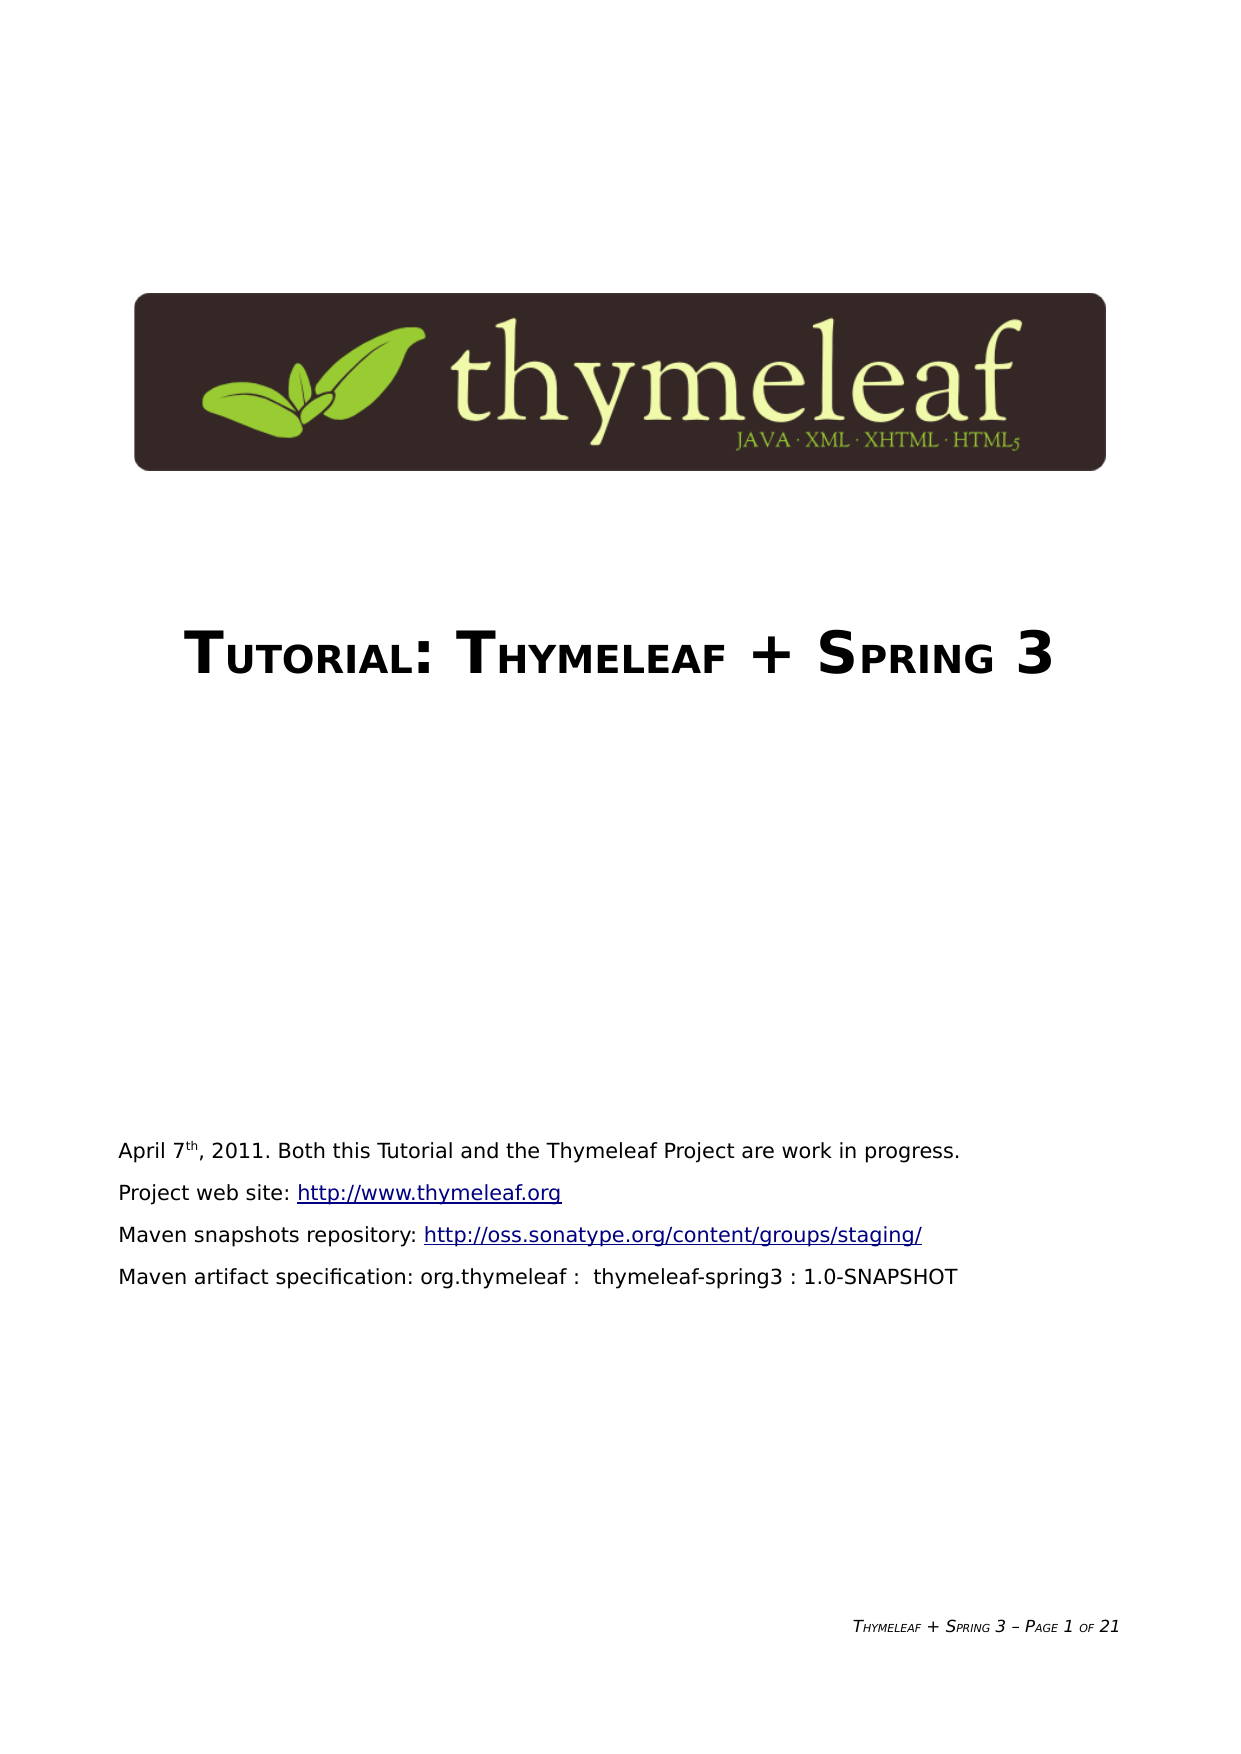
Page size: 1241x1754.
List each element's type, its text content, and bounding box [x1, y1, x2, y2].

text Maven snapshots repository: http://oss.sonatype.org/content/groups/staging/ [118, 1223, 1122, 1248]
text April 7th, 2011. Both this Tutorial and the Thymeleaf Project are work in progress. [118, 1139, 1122, 1164]
text Maven artifact specification: org.thymeleaf : thymeleaf-spring3 : 1.0-SNAPSHOT [118, 1265, 1122, 1289]
text Project web site: http://www.thymeleaf.org [118, 1181, 1122, 1206]
picture [134, 293, 1106, 471]
title Tutorial: Thymeleaf + Spring 3 [118, 620, 1122, 688]
